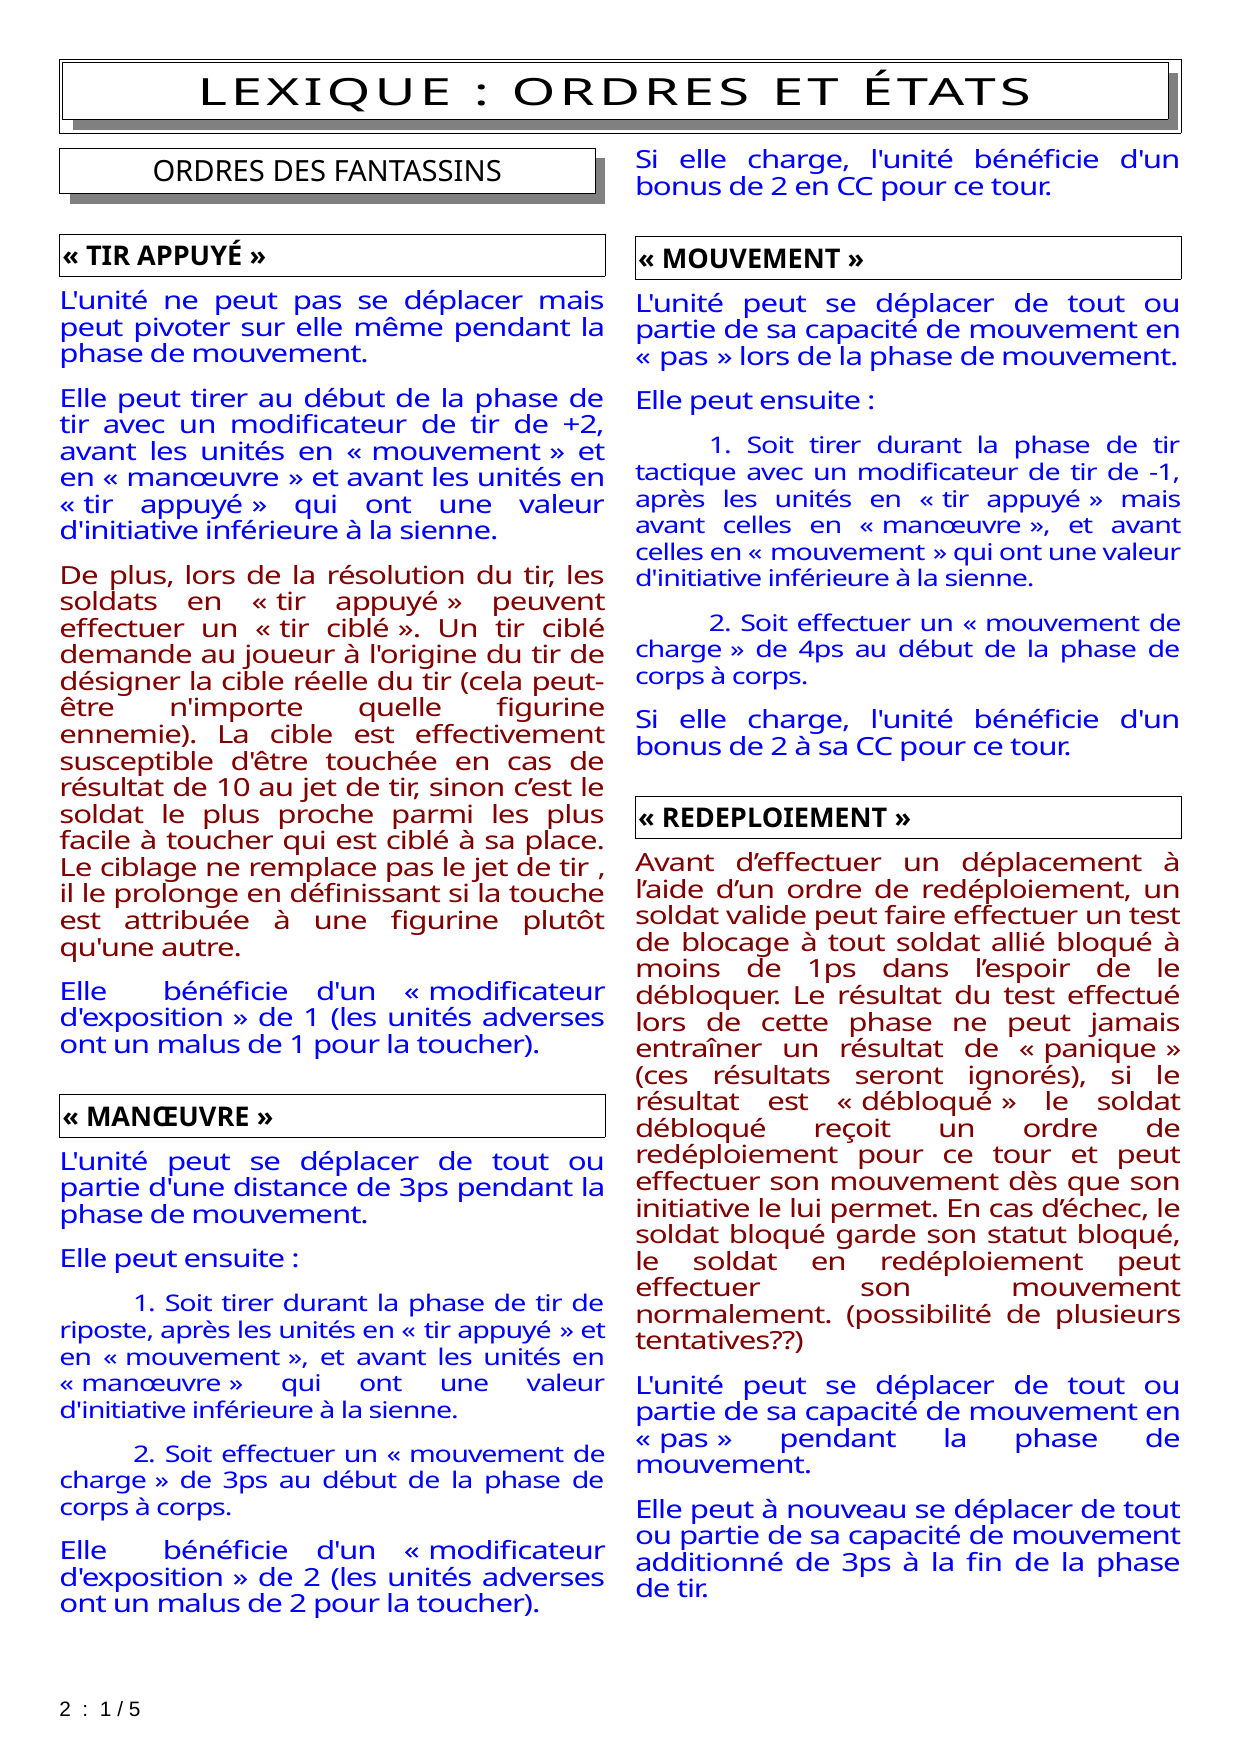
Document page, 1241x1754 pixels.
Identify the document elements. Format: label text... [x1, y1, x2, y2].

title Ordres des fantassins [60, 149, 595, 193]
text L'unité peut se déplacer de tout ou partie d'une distance de 3ps pendant la phase de mouvement. [59, 1149, 605, 1228]
text Elle peut ensuite : [635, 388, 1181, 415]
text Si elle charge, l'unité bénéficie d'un bonus de 2 en CC pour ce tour. [635, 148, 1181, 201]
title « tir appuyé » [60, 235, 605, 276]
text 2. Soit effectuer un « mouvement de charge » de 4ps au début de la phase de corps à corps. [635, 610, 1181, 689]
text Avant d’effectuer un déplacement à l’aide d’un ordre de redéploiement, un soldat valide peut faire effectuer un test de blocage à tout soldat allié bloqué à moins de 1ps dans l’espoir de le débloquer. Le résultat du test effectué lors de cette phase ne peut jamais entraîner un résultat de « panique » (ces résultats seront ignorés), si le résultat est « débloqué » le soldat débloqué reçoit un ordre de redéploiement pour ce tour et peut effectuer son mouvement dès que son initiative le lui permet. En cas d’échec, le soldat bloqué garde son statut bloqué, le soldat en redéploiement peut effectuer son mouvement normalement. (possibilité de plusieurs tentatives??) [635, 850, 1181, 1355]
text Si elle charge, l'unité bénéficie d'un bonus de 2 à sa CC pour ce tour. [635, 707, 1181, 760]
title « Mouvement » [636, 237, 1181, 279]
text L'unité peut se déplacer de tout ou partie de sa capacité de mouvement en « pas » pendant la phase de mouvement. [635, 1373, 1181, 1479]
text Elle peut tirer au début de la phase de tir avec un modificateur de tir de +2, avant les unités en « mouvement » et en « manœuvre » et avant les unités en « tir appuyé » qui ont une valeur d'initiative inférieure à la sienne. [59, 386, 605, 545]
text L'unité ne peut pas se déplacer mais peut pivoter sur elle même pendant la phase de mouvement. [59, 288, 605, 368]
text Elle bénéficie d'un « modificateur d'exposition » de 2 (les unités adverses ont un malus de 2 pour la toucher). [59, 1538, 605, 1618]
title « REDEPLOIEMENT » [636, 797, 1181, 838]
text Elle peut à nouveau se déplacer de tout ou partie de sa capacité de mouvement additionné de 3ps à la fin de la phase de tir. [635, 1497, 1181, 1603]
text Elle peut ensuite : [59, 1246, 605, 1273]
text 1. Soit tirer durant la phase de tir tactique avec un modificateur de tir de -1, après les unités en « tir appuyé » mais avant celles en « manœuvre », et avant celles en « mouvement » qui ont une valeur d'initiative inférieure à la sienne. [635, 433, 1181, 592]
text 1. Soit tirer durant la phase de tir de riposte, après les unités en « tir appuyé » et en « mouvement », et avant les unités en « manœuvre » qui ont une valeur d'initiative inférieure à la sienne. [59, 1291, 605, 1423]
text Elle bénéficie d'un « modificateur d'exposition » de 1 (les unités adverses ont un malus de 1 pour la toucher). [59, 979, 605, 1059]
text De plus, lors de la résolution du tir, les soldats en « tir appuyé » peuvent effectuer un « tir ciblé ». Un tir ciblé demande au joueur à l'origine du tir de désigner la cible réelle du tir (cela peut-être n'importe quelle figurine ennemie). La cible est effectivement susceptible d'être touchée en cas de résultat de 10 au jet de tir, sinon c’est le soldat le plus proche parmi les plus facile à toucher qui est ciblé à sa place. Le ciblage ne remplace pas le jet de tir , il le prolonge en définissant si la touche est attribuée à une figurine plutôt qu'une autre. [59, 563, 605, 961]
text L'unité peut se déplacer de tout ou partie de sa capacité de mouvement en « pas » lors de la phase de mouvement. [635, 291, 1181, 371]
text 2. Soit effectuer un « mouvement de charge » de 3ps au début de la phase de corps à corps. [59, 1441, 605, 1521]
title « manœuvre » [60, 1095, 605, 1137]
